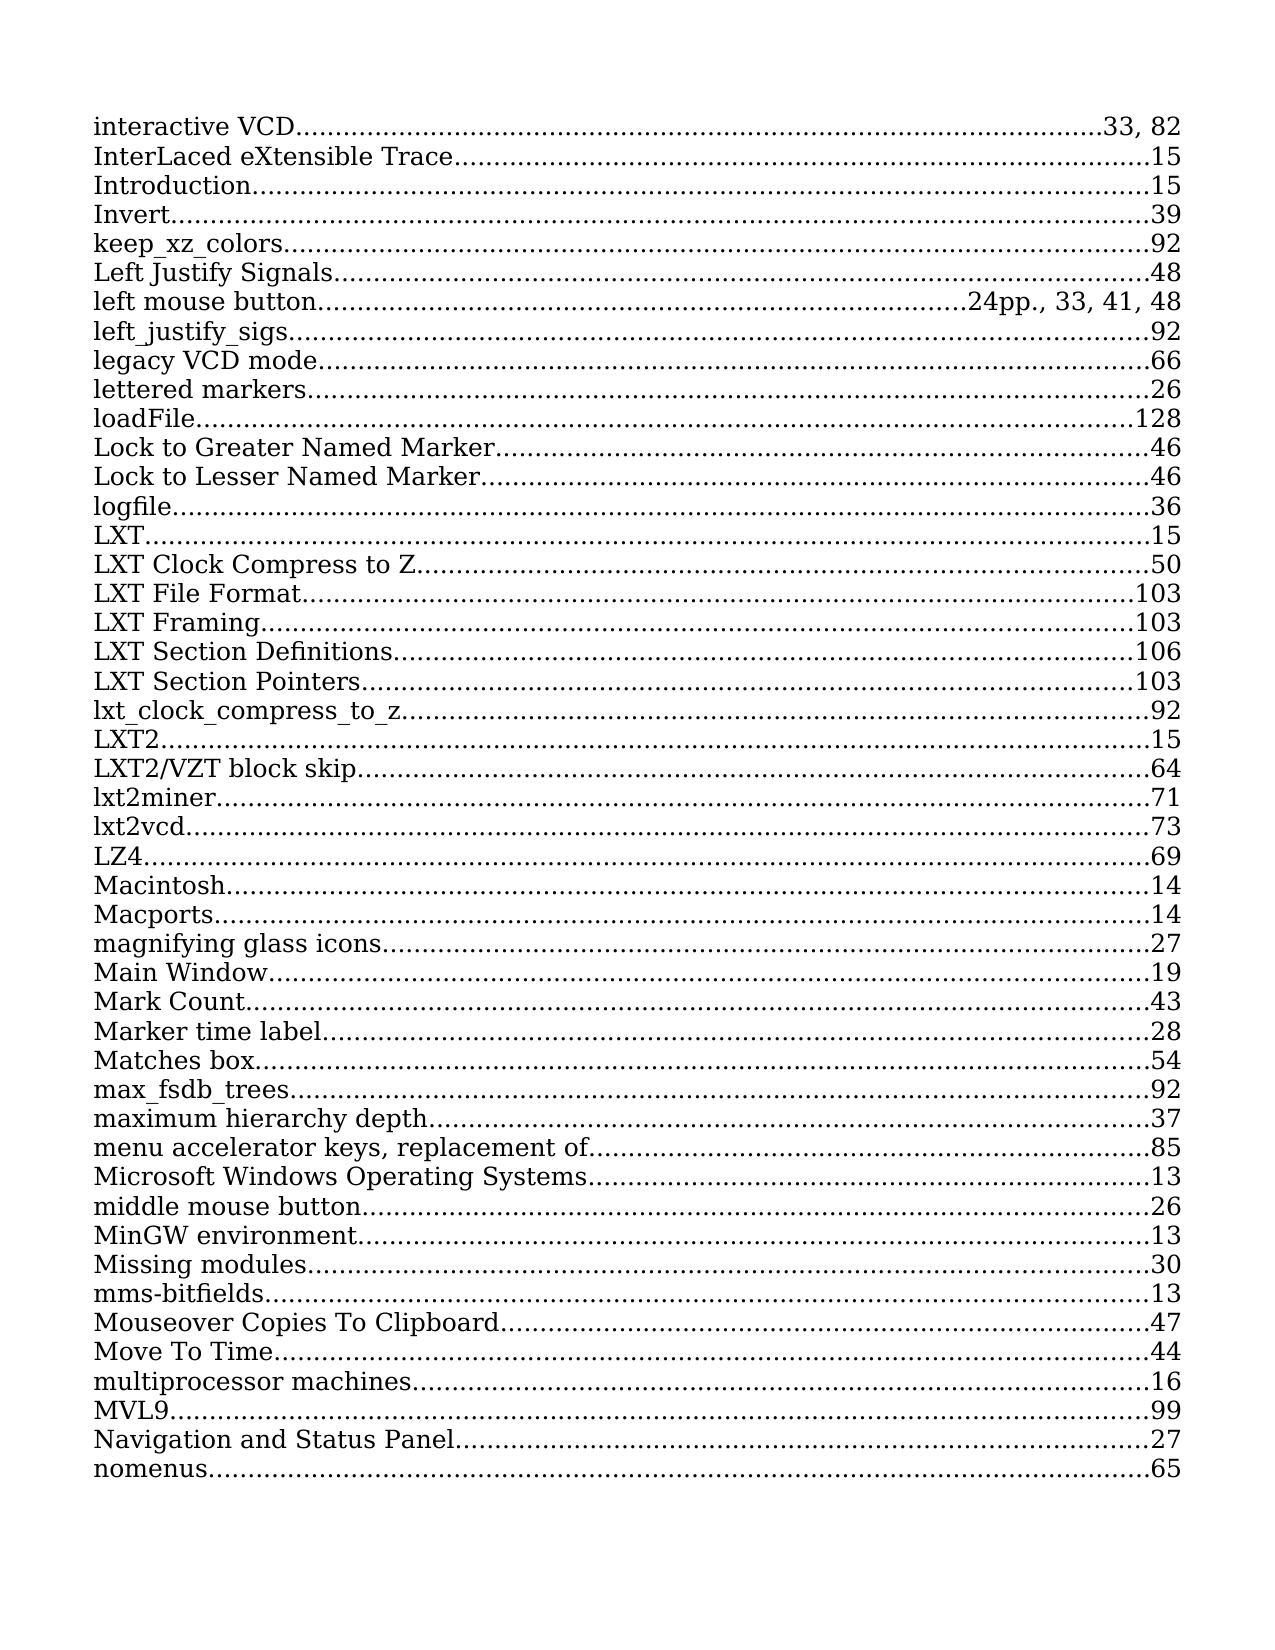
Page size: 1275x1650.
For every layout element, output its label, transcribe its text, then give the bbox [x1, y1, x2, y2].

text LZ4 69 [93, 842, 1182, 871]
text multiprocessor machines 16 [93, 1367, 1182, 1396]
text LXT Section Pointers 103 [93, 667, 1182, 696]
text Matches box 54 [93, 1046, 1182, 1075]
text Mark Count 43 [93, 987, 1182, 1017]
text LXT Clock Compress to Z 50 [93, 550, 1182, 579]
text lettered markers 26 [93, 375, 1182, 404]
text lxt2vcd 73 [93, 812, 1182, 842]
text lxt2miner 71 [93, 783, 1182, 812]
text Move To Time 44 [93, 1337, 1182, 1367]
text logfile 36 [93, 492, 1182, 521]
text LXT2/VZT block skip 64 [93, 754, 1182, 783]
text left_justify_sigs 92 [93, 317, 1182, 346]
text interactive VCD 33, 82 [93, 112, 1182, 142]
text loadFile 128 [93, 404, 1182, 433]
text Navigation and Status Panel 27 [93, 1425, 1182, 1454]
text Microsoft Windows Operating Systems 13 [93, 1162, 1182, 1192]
text menu accelerator keys, replacement of 85 [93, 1133, 1182, 1162]
text magnifying glass icons 27 [93, 929, 1182, 958]
text keep_xz_colors 92 [93, 229, 1182, 258]
text MinGW environment 13 [93, 1221, 1182, 1250]
text middle mouse button 26 [93, 1192, 1182, 1221]
text LXT 15 [93, 521, 1182, 550]
text nomenus 65 [93, 1454, 1182, 1483]
text LXT Framing 103 [93, 608, 1182, 637]
text LXT Section Definitions 106 [93, 637, 1182, 667]
text MVL9 99 [93, 1396, 1182, 1425]
text Marker time label 28 [93, 1017, 1182, 1046]
text LXT File Format 103 [93, 579, 1182, 608]
text max_fsdb_trees 92 [93, 1075, 1182, 1104]
text Missing modules 30 [93, 1250, 1182, 1279]
text LXT2 15 [93, 725, 1182, 754]
text left mouse button 24pp., 33, 41, 48 [93, 287, 1182, 317]
text maximum hierarchy depth 37 [93, 1104, 1182, 1133]
text Introduction 15 [93, 171, 1182, 200]
text Mouseover Copies To Clipboard 47 [93, 1308, 1182, 1337]
text Lock to Greater Named Marker 46 [93, 433, 1182, 462]
text mms-bitfields 13 [93, 1279, 1182, 1308]
text Main Window 19 [93, 958, 1182, 987]
text Macintosh 14 [93, 871, 1182, 900]
text Macports 14 [93, 900, 1182, 929]
text legacy VCD mode 66 [93, 346, 1182, 375]
text Left Justify Signals 48 [93, 258, 1182, 287]
text Invert 39 [93, 200, 1182, 229]
text lxt_clock_compress_to_z 92 [93, 696, 1182, 725]
text InterLaced eXtensible Trace 15 [93, 142, 1182, 171]
text Lock to Lesser Named Marker 46 [93, 462, 1182, 492]
